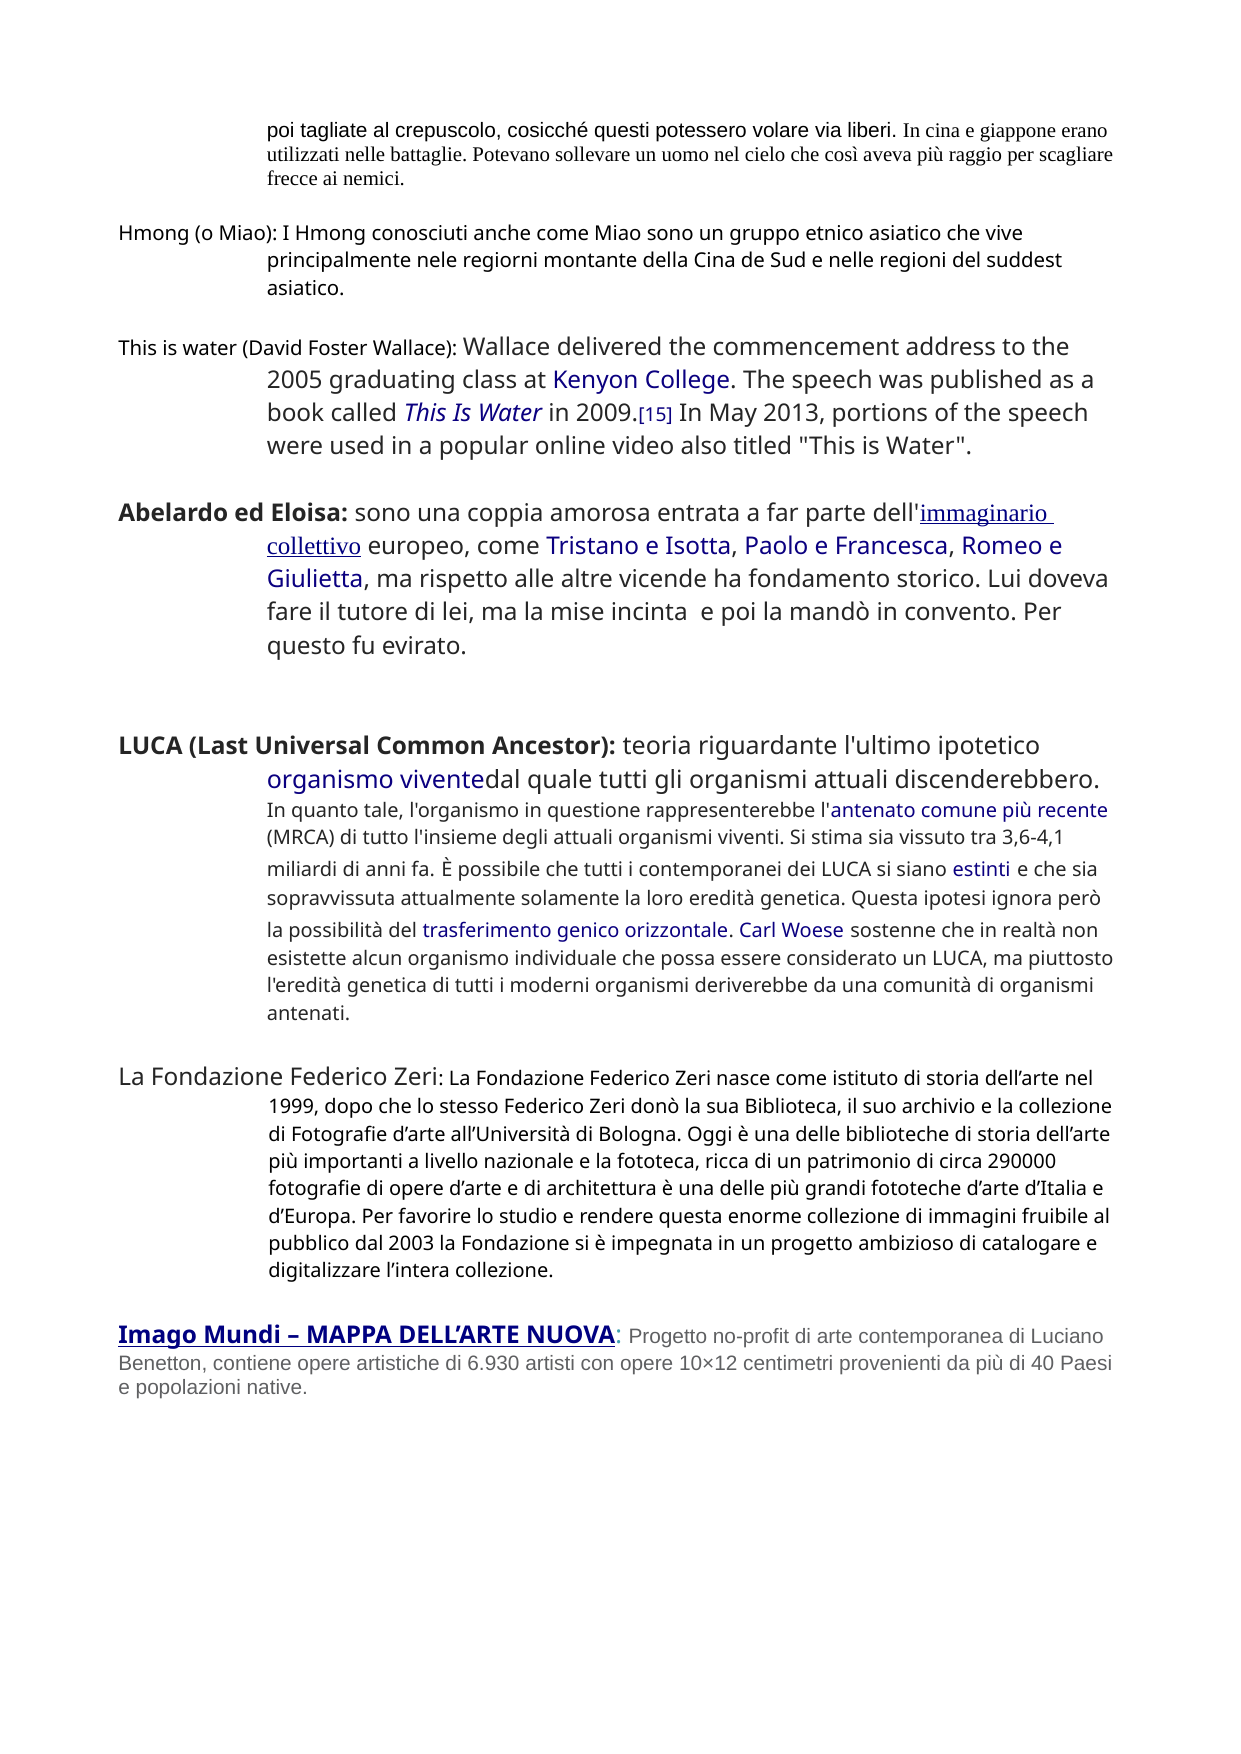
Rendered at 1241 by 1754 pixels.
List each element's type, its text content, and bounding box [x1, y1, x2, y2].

text La Fondazione Federico Zeri: La Fondazione Federico Zeri nasce come istituto di storia dell’arte nel 1999, dopo che lo stesso Federico Zeri donò la sua Biblioteca, il suo archivio e la collezione di Fotografie d’arte all’Università di Bologna. Oggi è una delle biblioteche di storia dell’arte più importanti a livello nazionale e la fototeca, ricca di un patrimonio di circa 290000 fotografie di opere d’arte e di architettura è una delle più grandi fototeche d’arte d’Italia e d’Europa. Per favorire lo studio e rendere questa enorme collezione di immagini fruibile al pubblico dal 2003 la Fondazione si è impegnata in un progetto ambizioso di catalogare e digitalizzare l’intera collezione. [118, 1059, 1122, 1283]
text LUCA (Last Universal Common Ancestor): teoria riguardante l'ultimo ipotetico organismo viventedal quale tutti gli organismi attuali discenderebbero. In quanto tale, l'organismo in questione rappresenterebbe l'antenato comune più recente (MRCA) di tutto l'insieme degli attuali organismi viventi. Si stima sia vissuto tra 3,6-4,1 miliardi di anni fa. È possibile che tutti i contemporanei dei LUCA si siano estinti e che sia sopravvissuta attualmente solamente la loro eredità genetica. Questa ipotesi ignora però la possibilità del trasferimento genico orizzontale. Carl Woese sostenne che in realtà non esistette alcun organismo individuale che possa essere considerato un LUCA, ma piuttosto l'eredità genetica di tutti i moderni organismi deriverebbe da una comunità di organismi antenati. [118, 728, 1122, 1026]
text poi tagliate al crepuscolo, cosicché questi potessero volare via liberi. In cina e giappone erano utilizzati nelle battaglie. Potevano sollevare un uomo nel cielo che così aveva più raggio per scagliare frecce ai nemici. [118, 118, 1122, 190]
text Imago Mundi – MAPPA DELL’ARTE NUOVA: Progetto no-profit di arte contemporanea di Luciano Benetton, contiene opere artistiche di 6.930 artisti con opere 10×12 centimetri provenienti da più di 40 Paesi e popolazioni native. [118, 1317, 1122, 1399]
text Abelardo ed Eloisa: sono una coppia amorosa entrata a far parte dell'immaginario collettivo europeo, come Tristano e Isotta, Paolo e Francesca, Romeo e Giulietta, ma rispetto alle altre vicende ha fondamento storico. Lui doveva fare il tutore di lei, ma la mise incinta e poi la mandò in convento. Per questo fu evirato. [118, 495, 1122, 661]
text Hmong (o Miao): I Hmong conosciuti anche come Miao sono un gruppo etnico asiatico che vive principalmente nele regiorni montante della Cina de Sud e nelle regioni del suddest asiatico. [118, 218, 1122, 301]
text This is water (David Foster Wallace): Wallace delivered the commencement address to the 2005 graduating class at Kenyon College. The speech was published as a book called This Is Water in 2009.[15] In May 2013, portions of the speech were used in a popular online video also titled "This is Water". [118, 329, 1122, 462]
